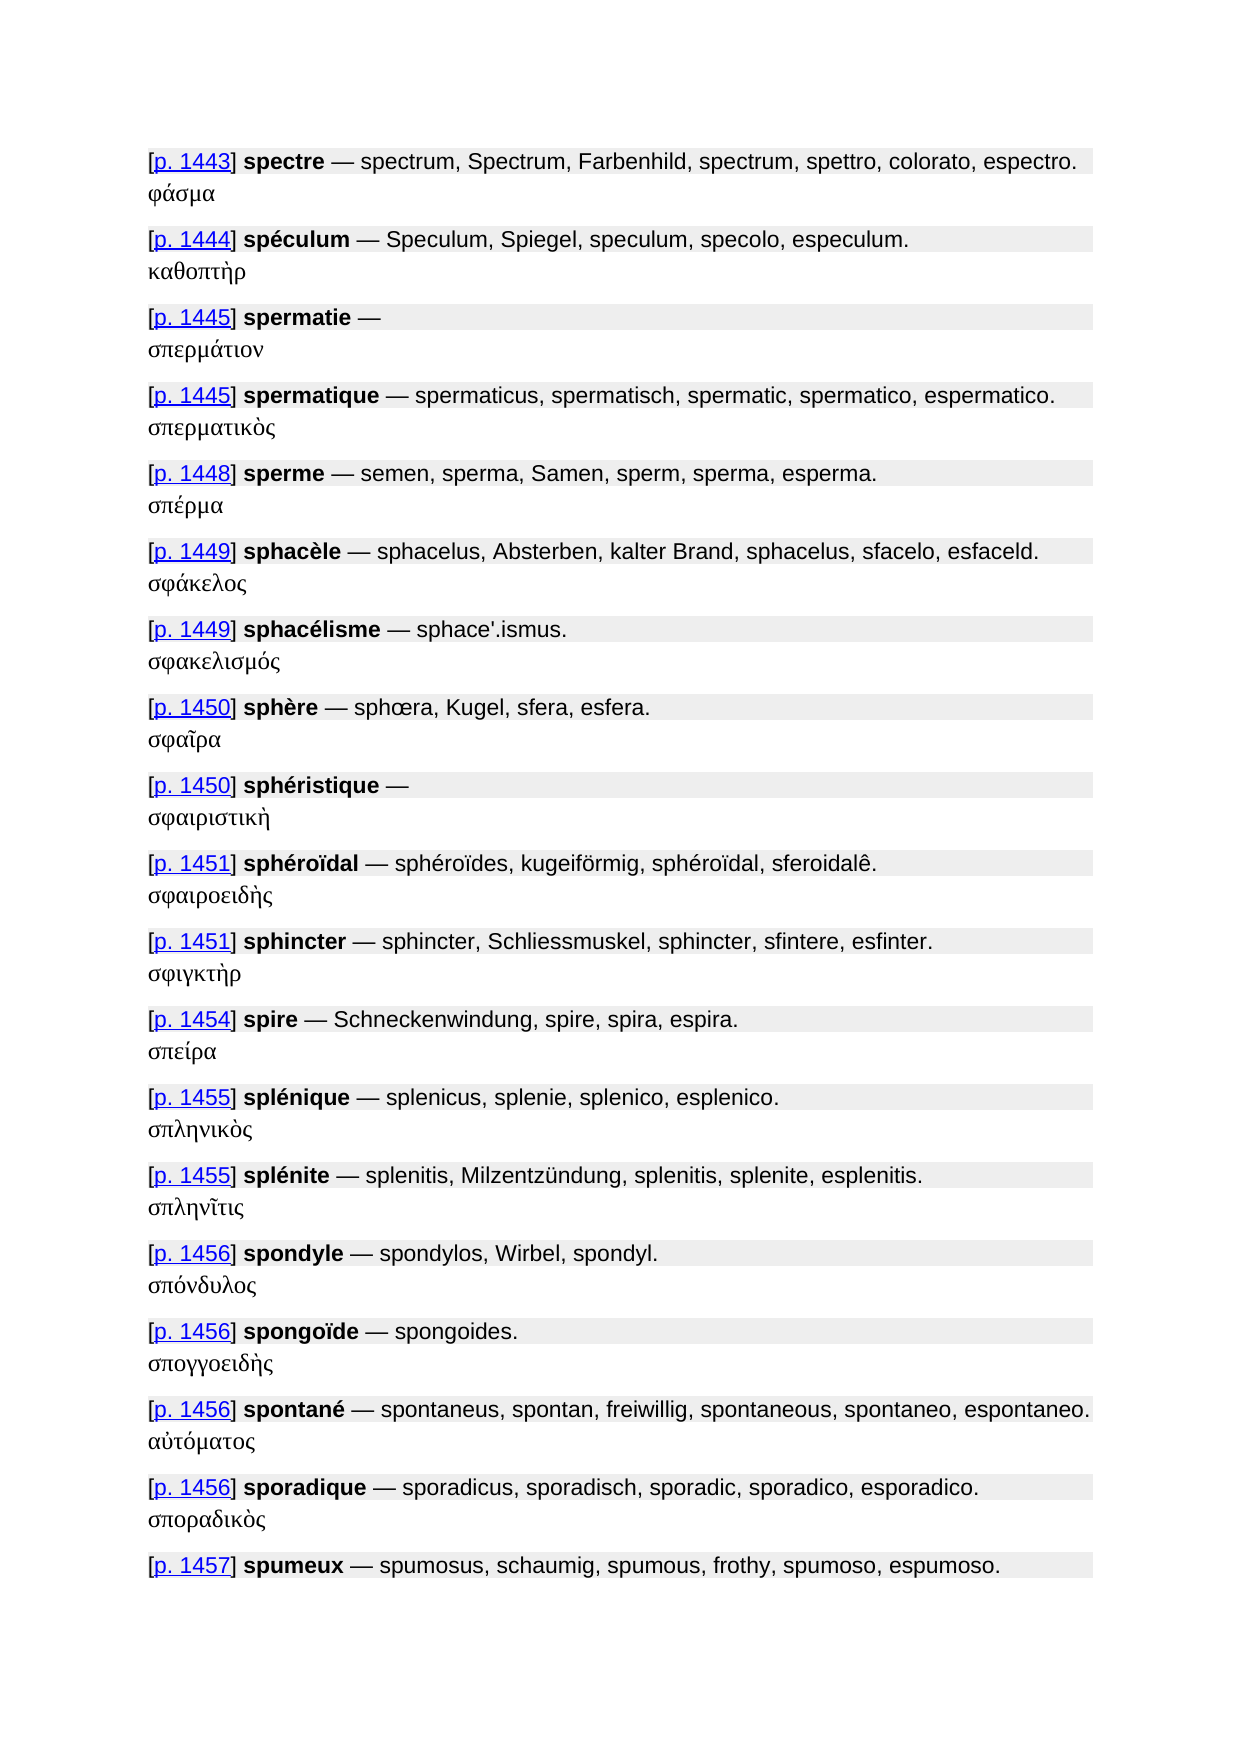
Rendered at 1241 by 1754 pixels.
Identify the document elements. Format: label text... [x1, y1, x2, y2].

text [p. 1454] spire — Schneckenwindung, spire, spira, espira. [148, 1006, 1093, 1032]
text σπληνῖτις [148, 1192, 1093, 1221]
text σποραδικὸς [148, 1504, 1093, 1533]
text καθοπτὴρ [148, 256, 1093, 284]
text [p. 1445] spermatie — [148, 304, 1093, 330]
text σπερματικὸς [148, 412, 1093, 441]
text [p. 1449] sphacélisme — sphace'.ismus. [148, 616, 1093, 642]
text [p. 1451] sphéroïdal — sphéroïdes, kugeiförmig, sphéroïdal, sferoidalê. [148, 850, 1093, 876]
text [p. 1445] spermatique — spermaticus, spermatisch, spermatic, spermatico, espermatico. [148, 382, 1093, 408]
text [p. 1451] sphincter — sphincter, Schliessmuskel, sphincter, sfintere, esfinter. [148, 928, 1093, 954]
text σπερμάτιον [148, 334, 1093, 363]
text [p. 1455] splénite — splenitis, Milzentzündung, splenitis, splenite, esplenitis. [148, 1162, 1093, 1188]
text [p. 1456] spondyle — spondylos, Wirbel, spondyl. [148, 1240, 1093, 1266]
text σφάκελος [148, 568, 1093, 597]
text σπείρα [148, 1036, 1093, 1065]
text [p. 1450] sphéristique — [148, 772, 1093, 798]
text σφαιροειδὴς [148, 880, 1093, 909]
text [p. 1457] spumeux — spumosus, schaumig, spumous, frothy, spumoso, espumoso. [148, 1552, 1093, 1578]
text σφιγκτὴρ [148, 958, 1093, 987]
text αὐτόματος [148, 1426, 1093, 1455]
text [p. 1449] sphacèle — sphacelus, Absterben, kalter Brand, sphacelus, sfacelo, esfaceld. [148, 538, 1093, 564]
text [p. 1444] spéculum — Speculum, Spiegel, speculum, specolo, especulum. [148, 226, 1093, 252]
text σπογγοειδὴς [148, 1348, 1093, 1377]
text σφαῖρα [148, 724, 1093, 753]
text σπληνικὸς [148, 1114, 1093, 1143]
text σφαιριστικὴ [148, 802, 1093, 831]
text σφακελισμός [148, 646, 1093, 675]
text σπέρμα [148, 490, 1093, 519]
text [p. 1456] spontané — spontaneus, spontan, freiwillig, spontaneous, spontaneo, espontaneo. [148, 1396, 1093, 1422]
text φάσμα [148, 178, 1093, 207]
text [p. 1443] spectre — spectrum, Spectrum, Farbenhild, spectrum, spettro, colorato, espectro. [148, 148, 1093, 174]
text [p. 1456] spongoïde — spongoides. [148, 1318, 1093, 1344]
text [p. 1448] sperme — semen, sperma, Samen, sperm, sperma, esperma. [148, 460, 1093, 486]
text [p. 1450] sphère — sphœra, Kugel, sfera, esfera. [148, 694, 1093, 720]
text [p. 1456] sporadique — sporadicus, sporadisch, sporadic, sporadico, esporadico. [148, 1474, 1093, 1500]
text σπόνδυλος [148, 1270, 1093, 1299]
text [p. 1455] splénique — splenicus, splenie, splenico, esplenico. [148, 1084, 1093, 1110]
